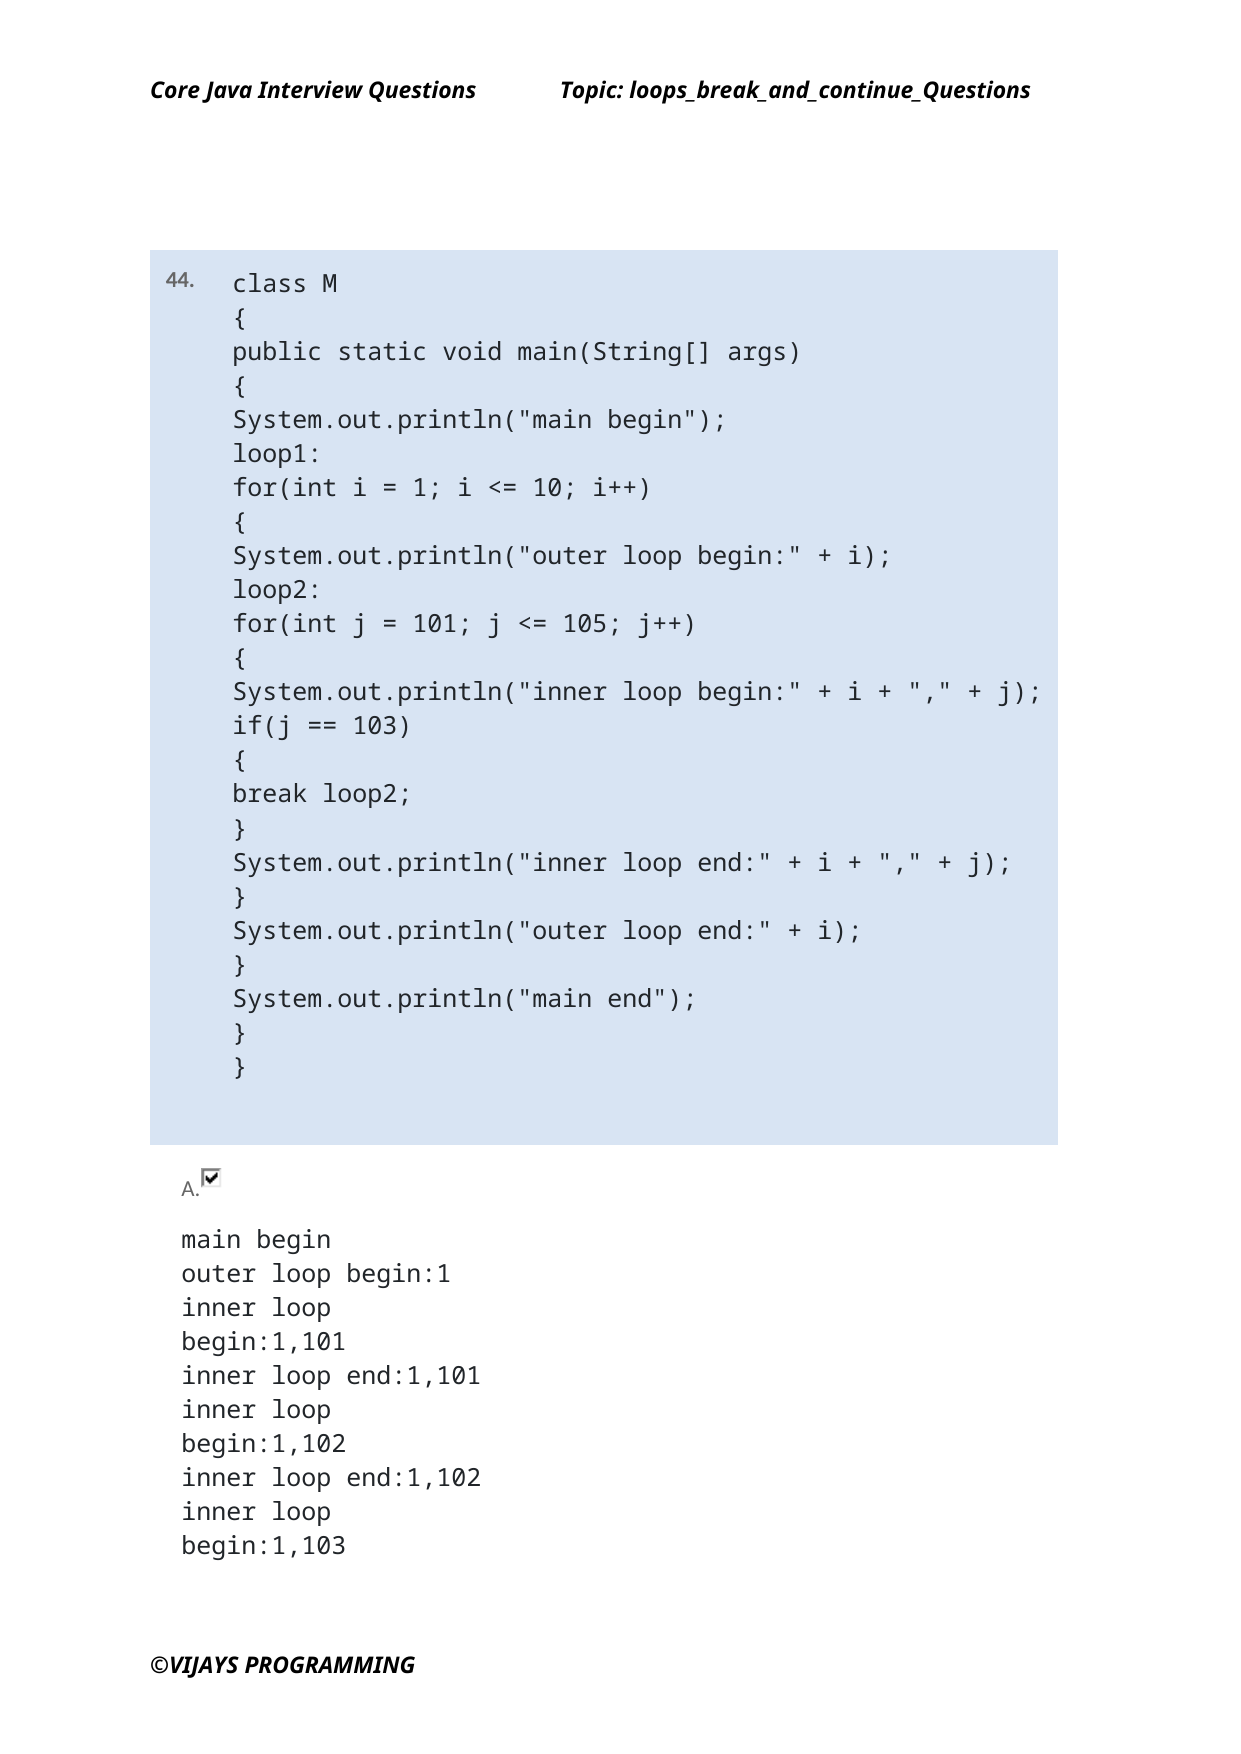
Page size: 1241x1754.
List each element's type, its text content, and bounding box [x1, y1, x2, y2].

table_cell [1058, 250, 1090, 1145]
table_header [181, 166, 374, 234]
table_cell 44. [150, 250, 216, 1145]
table_header A. main begin outer loop begin:1 inner loop begin:1,101 inner loop end:1,101 inner loop begin:1,102 inner loop end:1,102 inner loop begin:1,103 [181, 1161, 497, 1562]
table_cell [150, 150, 1090, 249]
table_cell class M { public static void main(String[] args) { System.out.println("main begin"); loop1: for(int i = 1; i <= 10; i++) { System.out.println("outer loop begin:" + i); loop2: for(int j = 101; j <= 105; j++) { System.out.println("inner loop begin:" + i + "," + j); if(j == 103) { break loop2; } System.out.println("inner loop end:" + i + "," + j); } System.out.println("outer loop end:" + i); } System.out.println("main end"); } } [216, 250, 1058, 1145]
table_cell [150, 1145, 1090, 1578]
